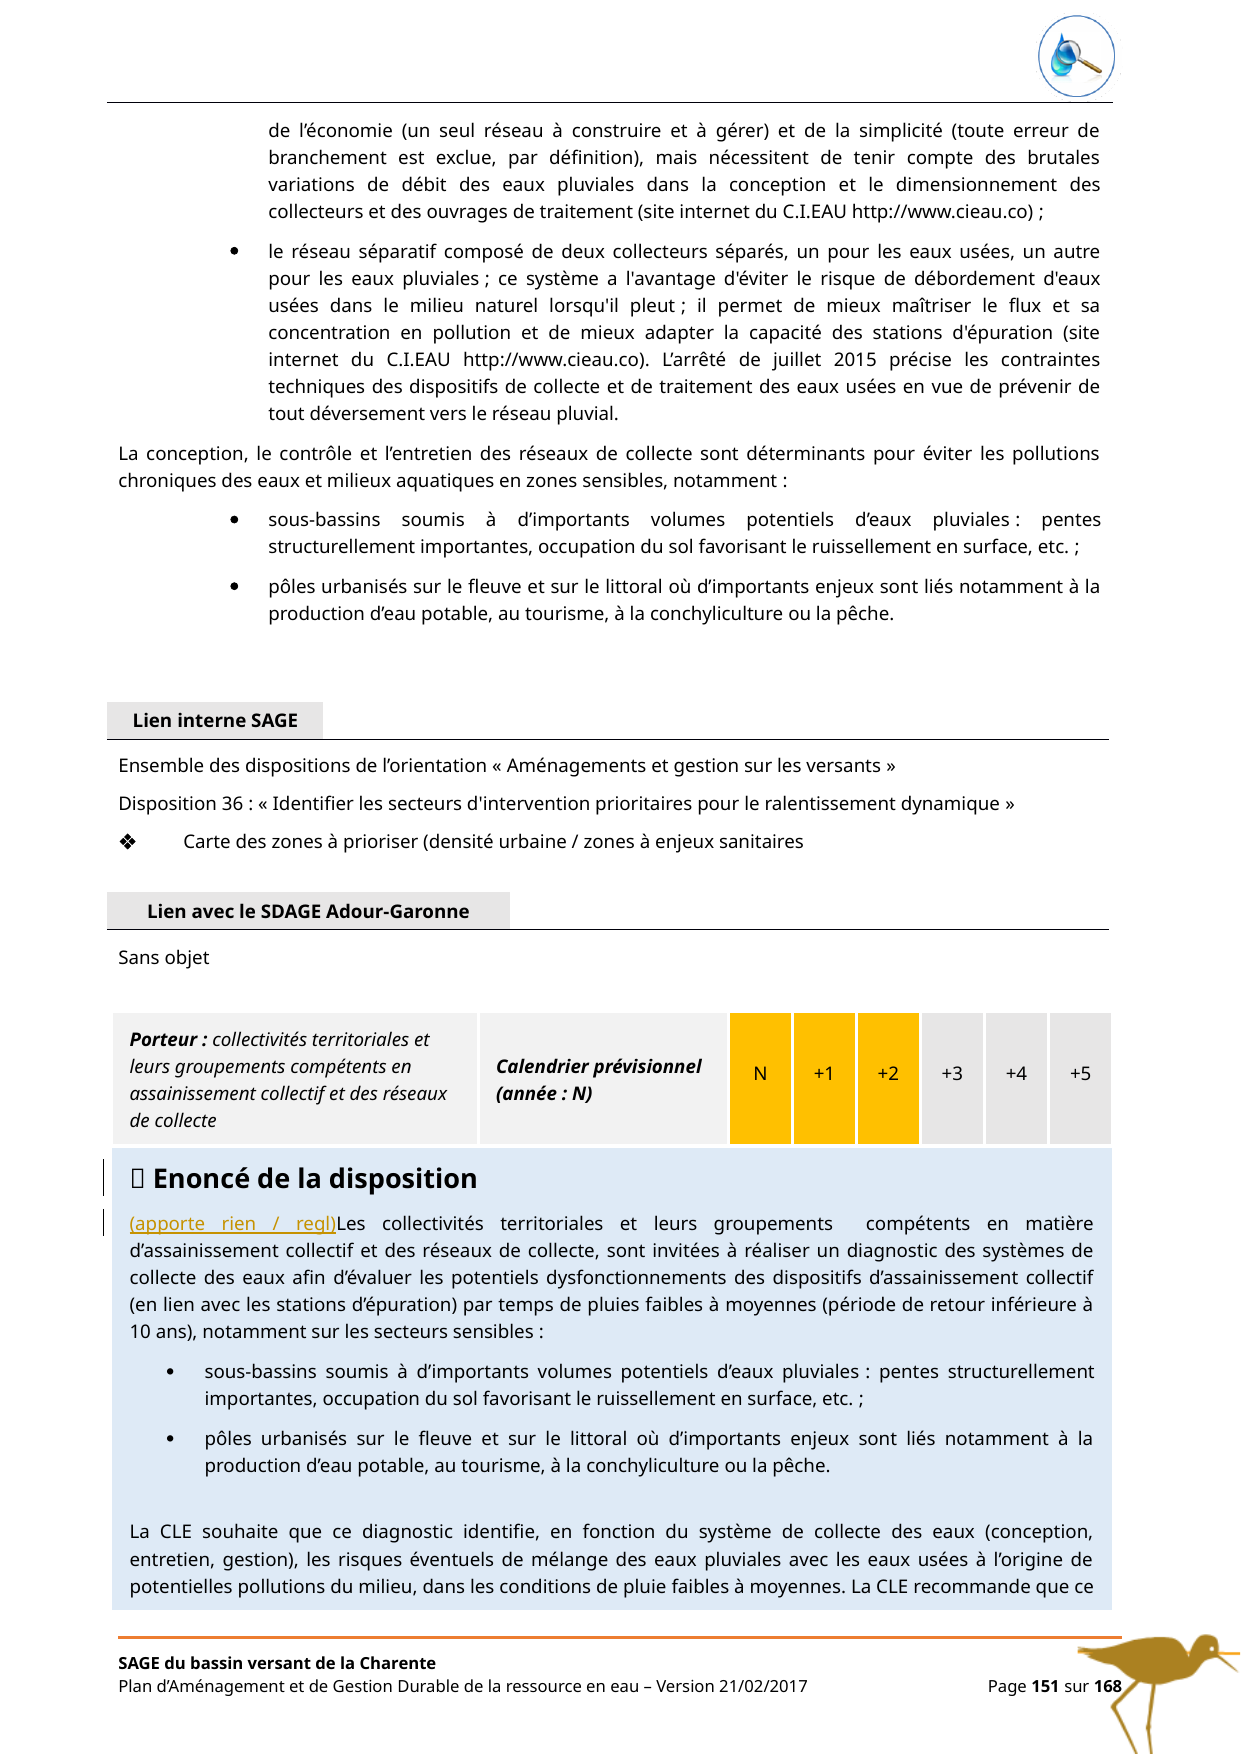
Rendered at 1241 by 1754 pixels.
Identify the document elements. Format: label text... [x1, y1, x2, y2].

table_cell N [730, 1013, 791, 1144]
table_cell [510, 892, 1112, 929]
table_cell Porteur : collectivités territoriales et leurs groupements compétents en assainissement collectif et des réseaux de collecte [113, 1013, 477, 1144]
picture [1077, 1629, 1241, 1754]
table_cell Calendrier prévisionnel (année : N) [480, 1013, 727, 1144]
table_cell Ensemble des dispositions de l’orientation « Aménagements et gestion sur les versants » Disposition 36 : « Identifier les secteurs d'intervention prioritaires pour le ralentissement dynamique » Carte des zones à prioriser (densité urbaine / zones à enjeux sanitaires [107, 739, 1112, 892]
table_cell +4 [986, 1013, 1047, 1144]
table_cell Lien avec le SDAGE Adour-Garonne [107, 892, 510, 929]
table_cell [107, 1145, 112, 1610]
table_cell Lien interne SAGE [107, 702, 323, 739]
table_cell [324, 702, 1112, 739]
picture [1034, 11, 1123, 102]
table_cell +2 [858, 1013, 919, 1144]
table_cell  Enoncé de la disposition (apporte rien / regl)Les collectivités territoriales et leurs groupements compétents en matière d’assainissement collectif et des réseaux de collecte, sont invitées à réaliser un diagnostic des systèmes de collecte des eaux afin d’évaluer les potentiels dysfonctionnements des dispositifs d’assainissement collectif (en lien avec les stations d’épuration) par temps de pluies faibles à moyennes (période de retour inférieure à 10 ans), notamment sur les secteurs sensibles : sous-bassins soumis à d’importants volumes potentiels d’eaux pluviales : pentes structurellement importantes, occupation du sol favorisant le ruissellement en surface, etc. ; pôles urbanisés sur le fleuve et sur le littoral où d’importants enjeux sont liés notamment à la production d’eau potable, au tourisme, à la conchyliculture ou la pêche. La CLE souhaite que ce diagnostic identifie, en fonction du système de collecte des eaux (conception, entretien, gestion), les risques éventuels de mélange des eaux pluviales avec les eaux usées à l’origine de potentielles pollutions du milieu, dans les conditions de pluie faibles à moyennes. La CLE recommande que ce [112, 1148, 1112, 1610]
table_cell de l’économie (un seul réseau à construire et à gérer) et de la simplicité (toute erreur de branchement est exclue, par définition), mais nécessitent de tenir compte des brutales variations de débit des eaux pluviales dans la conception et le dimensionnement des collecteurs et des ouvrages de traitement (site internet du C.I.EAU http://www.cieau.co) ; le réseau séparatif composé de deux collecteurs séparés, un pour les eaux usées, un autre pour les eaux pluviales ; ce système a l'avantage d'éviter le risque de débordement d'eaux usées dans le milieu naturel lorsqu'il pleut ; il permet de mieux maîtriser le flux et sa concentration en pollution et de mieux adapter la capacité des stations d'épuration (site internet du C.I.EAU http://www.cieau.co). L’arrêté de juillet 2015 précise les contraintes techniques des dispositifs de collecte et de traitement des eaux usées en vue de prévenir de tout déversement vers le réseau pluvial. La conception, le contrôle et l’entretien des réseaux de collecte sont déterminants pour éviter les pollutions chroniques des eaux et milieux aquatiques en zones sensibles, notamment : sous-bassins soumis à d’importants volumes potentiels d’eaux pluviales : pentes structurellement importantes, occupation du sol favorisant le ruissellement en surface, etc. ; pôles urbanisés sur le fleuve et sur le littoral où d’importants enjeux sont liés notamment à la production d’eau potable, au tourisme, à la conchyliculture ou la pêche. [107, 103, 1112, 702]
table_cell +1 [794, 1013, 855, 1144]
table_cell +3 [922, 1013, 983, 1144]
table_cell Sans objet [107, 929, 1112, 1009]
table_cell +5 [1050, 1013, 1111, 1144]
